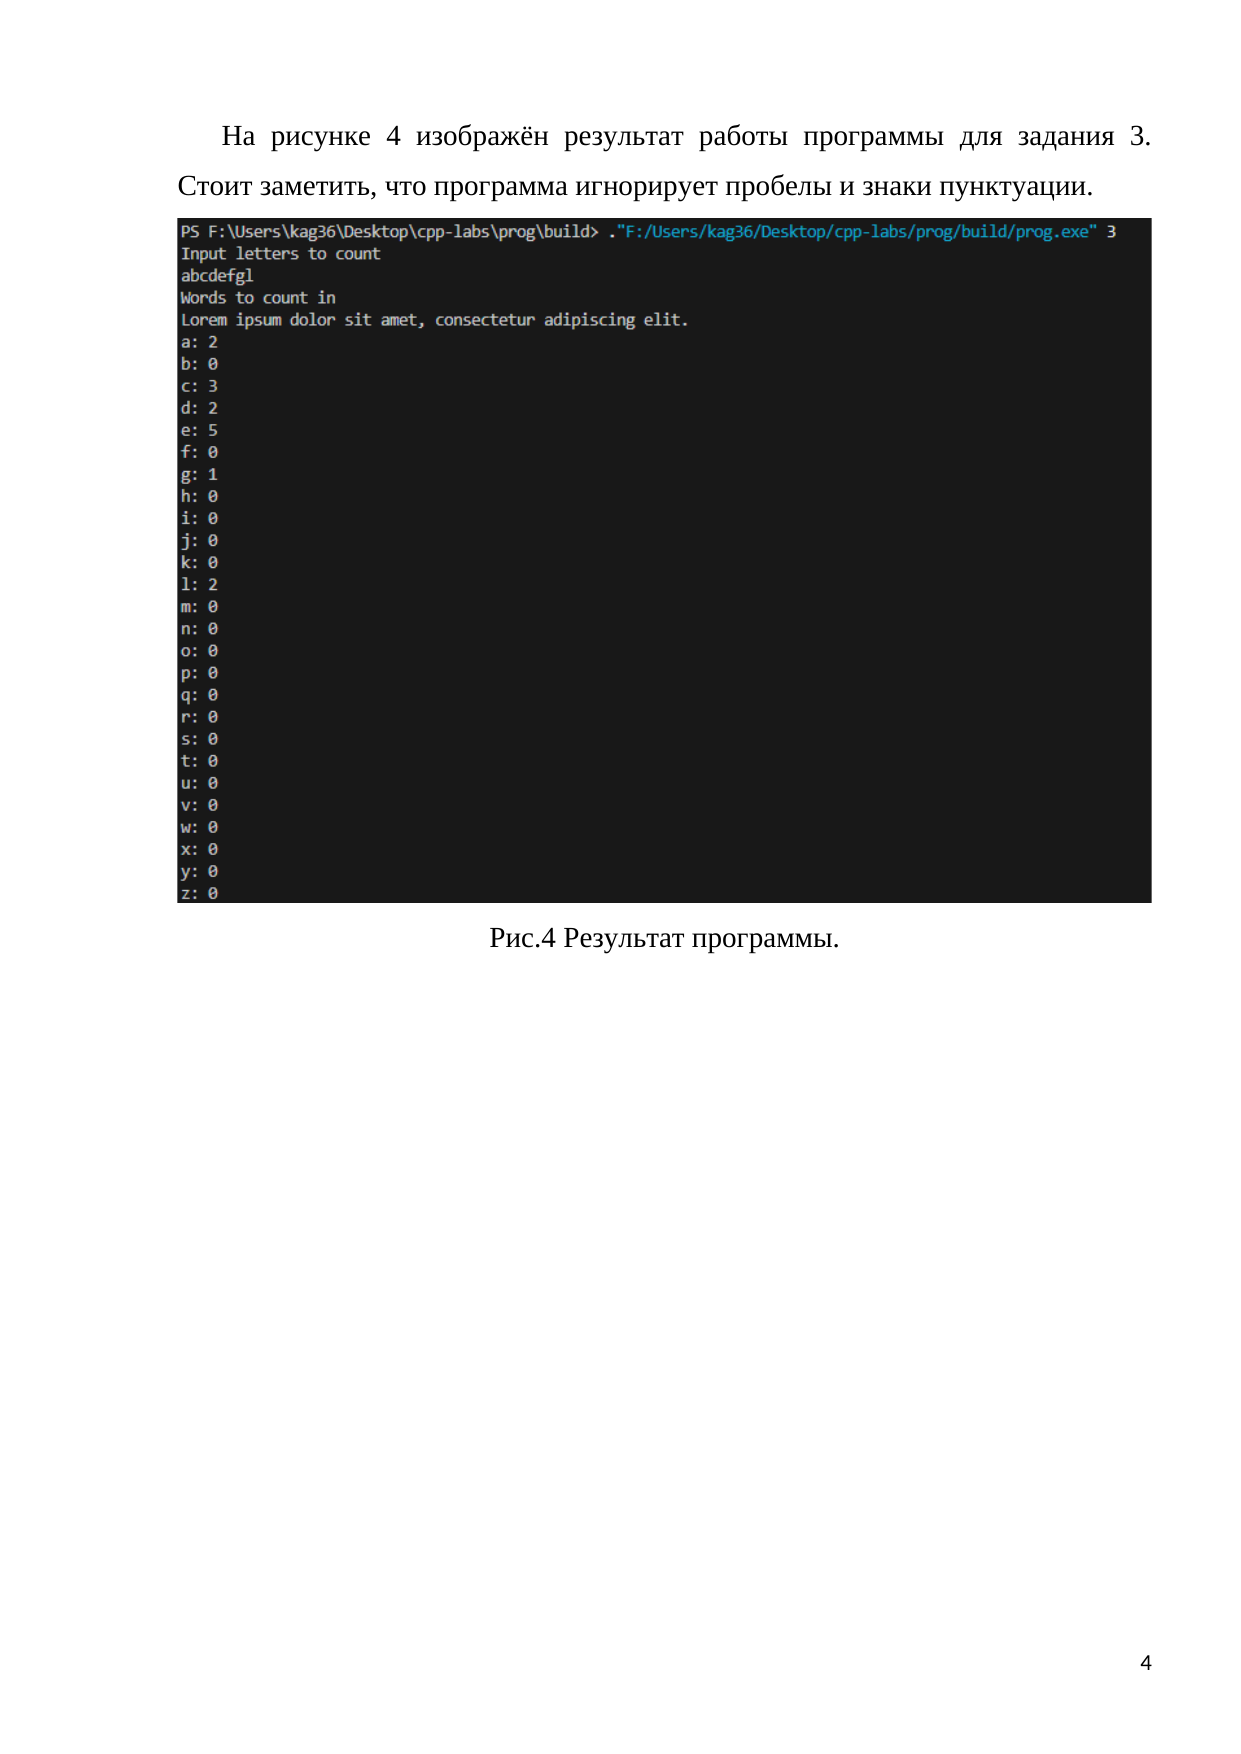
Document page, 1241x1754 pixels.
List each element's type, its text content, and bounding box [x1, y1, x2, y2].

text На рисунке 4 изображён результат работы программы для задания 3. Стоит заметить, что программа игнорирует пробелы и знаки пунктуации. [177, 118, 1152, 202]
text Рис.4 Результат программы. [177, 920, 1152, 953]
picture [177, 218, 1152, 903]
